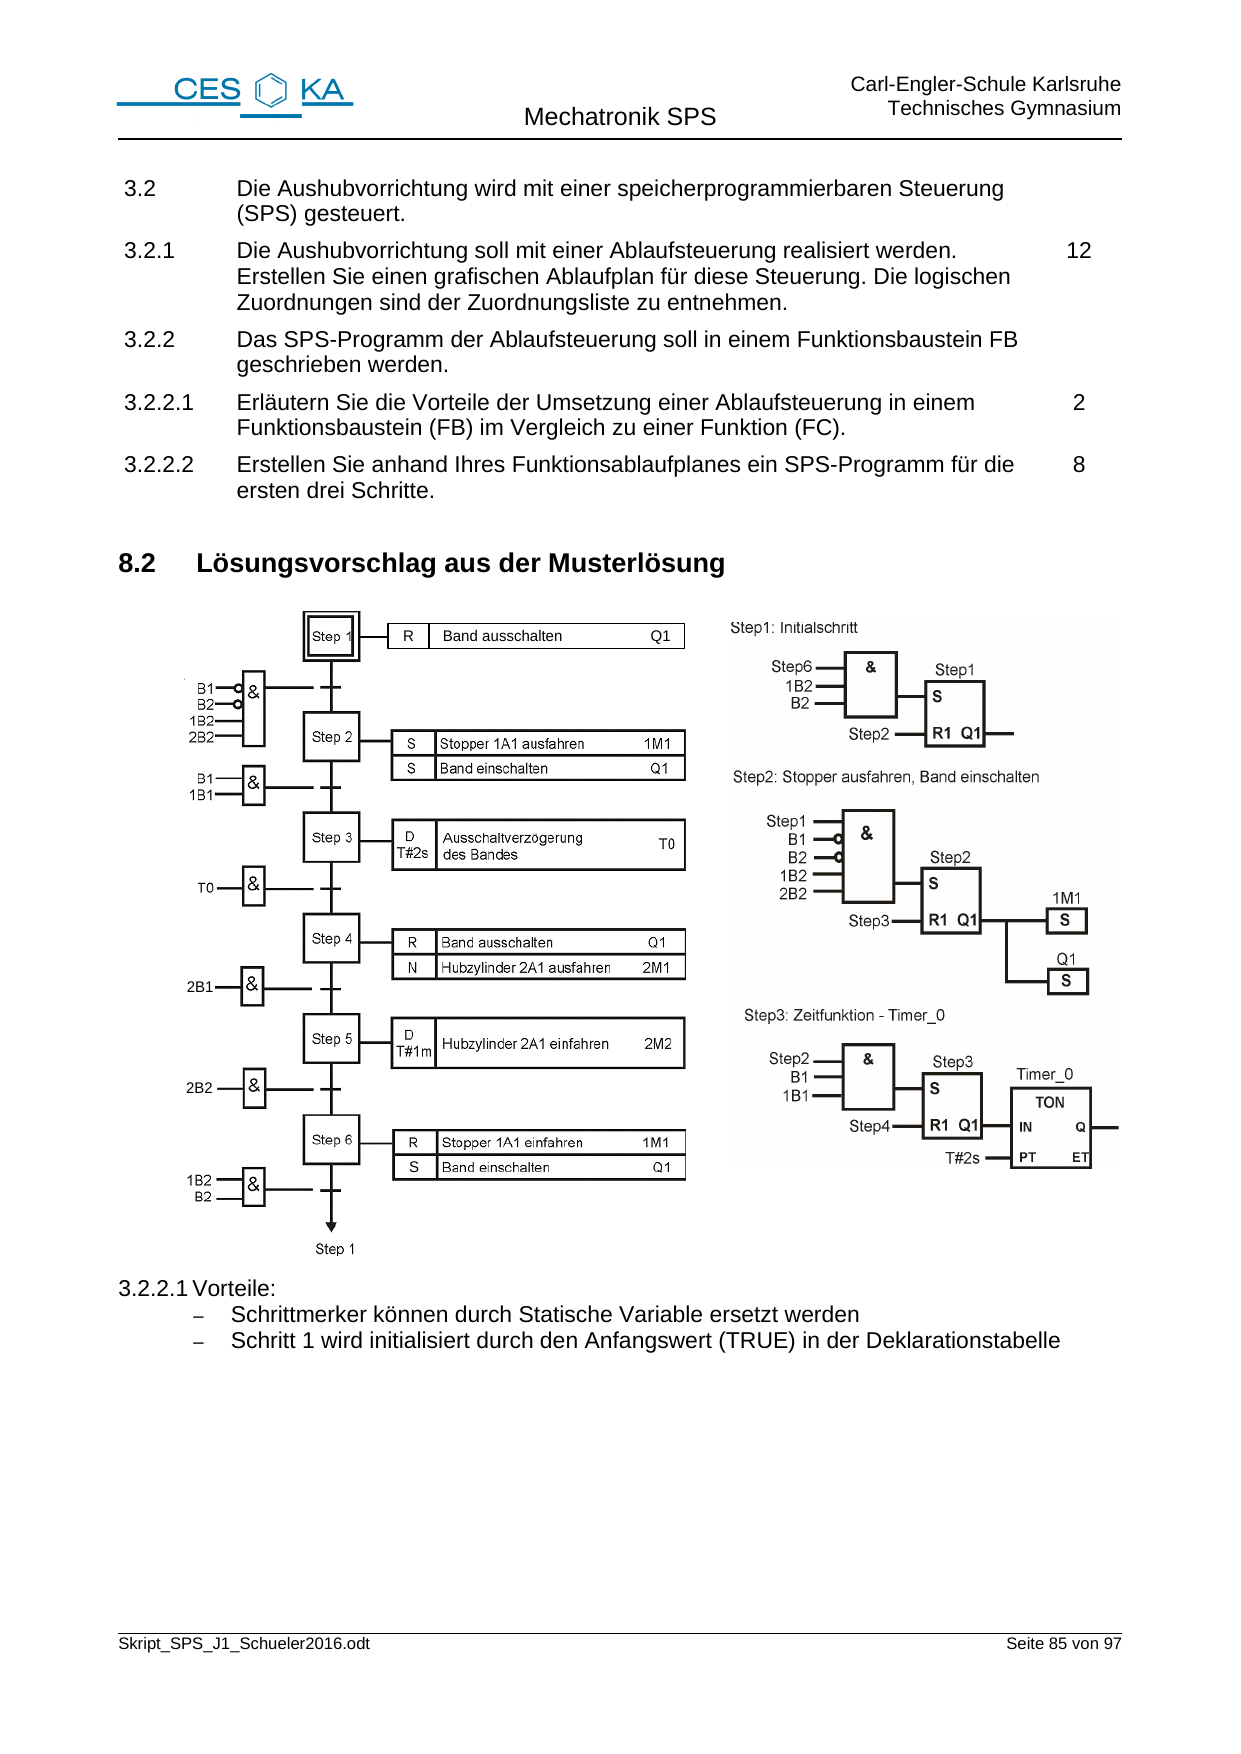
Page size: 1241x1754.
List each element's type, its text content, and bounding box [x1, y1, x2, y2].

text 3.2.2.1 Vorteile: [118, 1276, 1122, 1302]
table_cell 3.2.2.1 [118, 384, 231, 446]
table_cell Erläutern Sie die Vorteile der Umsetzung einer Ablaufsteuerung in einem Funktionsbaustein (FB) im Vergleich zu einer Funktion (FC). [231, 384, 1035, 446]
table_cell 2 [1035, 384, 1123, 446]
table_cell 3.2.2 [118, 321, 231, 383]
table_cell [1035, 321, 1123, 383]
list Schritt 1 wird initialisiert durch den Anfangswert (TRUE) in der Deklarationstabelle [193, 1327, 1122, 1353]
table_cell [1035, 170, 1123, 232]
table_cell 8 [1035, 446, 1123, 534]
table_cell 3.2.2.2 [118, 446, 231, 534]
table_cell 3.2 [118, 170, 231, 232]
table_cell 3.2.1 [118, 233, 231, 321]
list Schrittmerker können durch Statische Variable ersetzt werden [193, 1302, 1122, 1327]
table_cell Die Aushubvorrichtung wird mit einer speicherprogrammierbaren Steuerung (SPS) gesteuert. [231, 170, 1035, 232]
table_cell Die Aushubvorrichtung soll mit einer Ablaufsteuerung realisiert werden. Erstellen Sie einen grafischen Ablaufplan für diese Steuerung. Die logischen Zuordnungen sind der Zuordnungsliste zu entnehmen. [231, 233, 1035, 321]
table_cell 12 [1035, 233, 1123, 321]
picture [116, 73, 354, 137]
table_cell Erstellen Sie anhand Ihres Funktionsablaufplanes ein SPS-Programm für die ersten drei Schritte. [231, 446, 1035, 534]
subtitle Lösungsvorschlag aus der Musterlösung [118, 547, 1122, 578]
table_cell Das SPS-Programm der Ablaufsteuerung soll in einem Funktionsbaustein FB geschrieben werden. [231, 321, 1035, 383]
